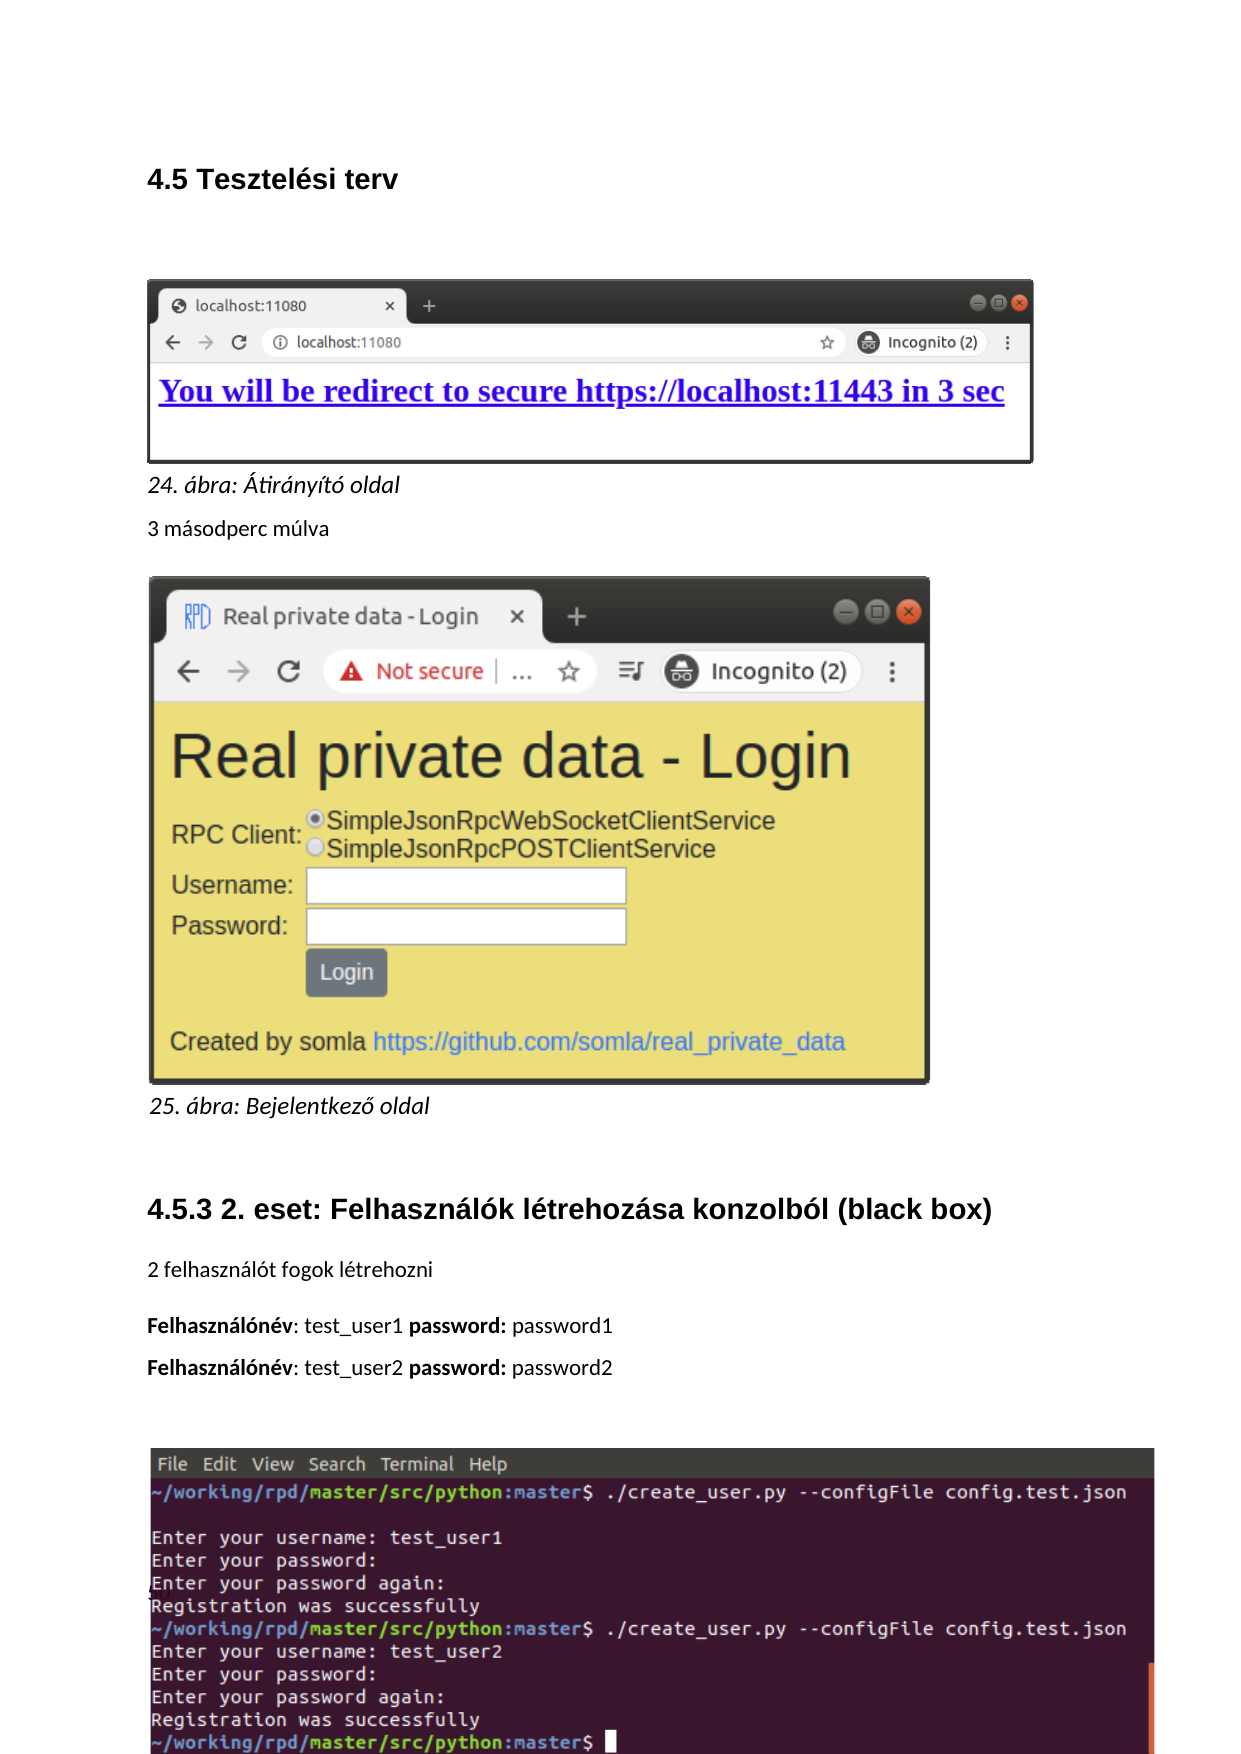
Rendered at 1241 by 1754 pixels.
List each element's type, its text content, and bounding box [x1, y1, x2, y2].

text 3 másodperc múlva [147, 500, 1033, 542]
text 2 felhasználót fogok létrehozni [147, 1255, 1033, 1283]
text 24. ábra: Átirányító oldal [147, 464, 1033, 500]
text [147, 267, 1033, 279]
text Felhasználónév: test_user1 password: password1 Felhasználónév: test_user2 password: password2 [147, 1311, 1033, 1381]
picture [148, 576, 931, 1085]
picture [150, 1448, 1155, 1754]
picture [147, 279, 1034, 464]
subtitle 2. eset: Felhasználók létrehozása konzolból (black box) [147, 1192, 1033, 1225]
text 25. ábra: Bejelentkező oldal [149, 1085, 930, 1121]
